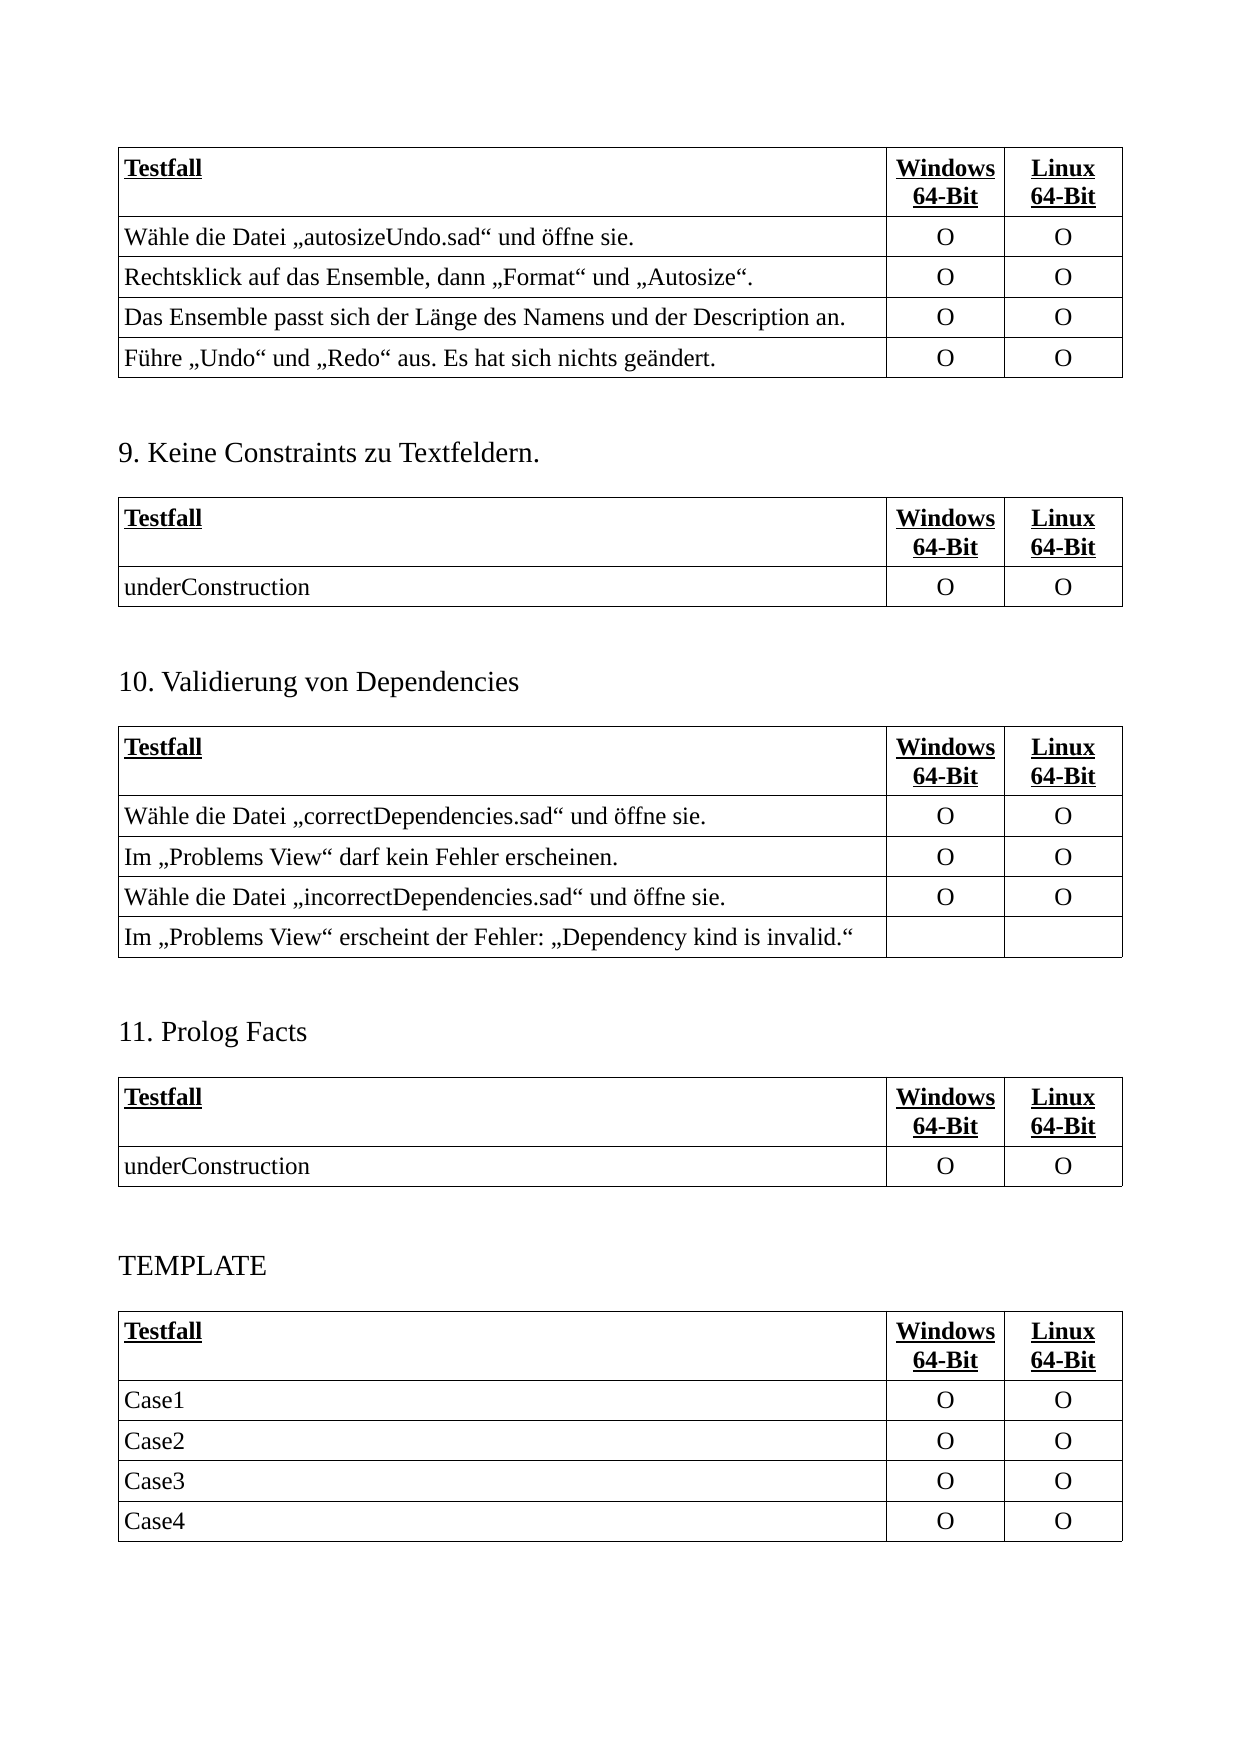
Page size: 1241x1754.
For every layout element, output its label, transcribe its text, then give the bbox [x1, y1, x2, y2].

table_header Testfall [119, 148, 886, 216]
table_cell O [1005, 1461, 1122, 1501]
table_cell O [1005, 217, 1122, 256]
table_cell Das Ensemble passt sich der Länge des Namens und der Description an. [119, 298, 886, 337]
text TEMPLATE [118, 1248, 1122, 1282]
table_cell Im „Problems View“ darf kein Fehler erscheinen. [119, 837, 886, 876]
table_cell Im „Problems View“ erscheint der Fehler: „Dependency kind is invalid.“ [119, 917, 886, 957]
table_cell O [1005, 1381, 1122, 1420]
table_cell O [887, 796, 1004, 836]
text 9. Keine Constraints zu Textfeldern. [118, 435, 1122, 468]
table_cell O [1005, 877, 1122, 916]
table_header Linux 64-Bit [1005, 498, 1122, 566]
table_cell Case1 [119, 1381, 886, 1420]
table_cell O [1005, 338, 1122, 377]
table_header Testfall [119, 498, 886, 566]
table_cell Führe „Undo“ und „Redo“ aus. Es hat sich nichts geändert. [119, 338, 886, 377]
table_cell O [1005, 567, 1122, 606]
table_cell Wähle die Datei „correctDependencies.sad“ und öffne sie. [119, 796, 886, 836]
table_cell [887, 917, 1004, 957]
table_cell O [887, 567, 1004, 606]
table_header Testfall [119, 1078, 886, 1146]
table_header Testfall [119, 727, 886, 795]
table_cell O [887, 298, 1004, 337]
table_cell O [887, 837, 1004, 876]
table_cell O [887, 1461, 1004, 1501]
table_cell Wähle die Datei „incorrectDependencies.sad“ und öffne sie. [119, 877, 886, 916]
table_cell O [1005, 298, 1122, 337]
table_header Linux 64-Bit [1005, 1078, 1122, 1146]
table_cell underConstruction [119, 567, 886, 606]
table_header Testfall [119, 1312, 886, 1380]
table_cell underConstruction [119, 1147, 886, 1186]
table_header Windows 64-Bit [887, 1312, 1004, 1380]
table_header Windows 64-Bit [887, 1078, 1004, 1146]
text 11. Prolog Facts [118, 1014, 1122, 1048]
table_cell O [1005, 796, 1122, 836]
table_header Linux 64-Bit [1005, 148, 1122, 216]
table_header Linux 64-Bit [1005, 727, 1122, 795]
table_header Windows 64-Bit [887, 727, 1004, 795]
table_cell Case4 [119, 1502, 886, 1541]
table_header Windows 64-Bit [887, 148, 1004, 216]
table_header Linux 64-Bit [1005, 1312, 1122, 1380]
table_cell O [887, 1421, 1004, 1460]
table_cell O [887, 1147, 1004, 1186]
table_cell O [1005, 1421, 1122, 1460]
table_header Windows 64-Bit [887, 498, 1004, 566]
table_cell O [887, 1502, 1004, 1541]
table_cell Case3 [119, 1461, 886, 1501]
table_cell O [887, 338, 1004, 377]
table_cell O [887, 217, 1004, 256]
table_cell O [887, 257, 1004, 297]
table_cell O [1005, 837, 1122, 876]
table_cell Rechtsklick auf das Ensemble, dann „Format“ und „Autosize“. [119, 257, 886, 297]
table_cell Wähle die Datei „autosizeUndo.sad“ und öffne sie. [119, 217, 886, 256]
table_cell O [1005, 257, 1122, 297]
table_cell O [887, 1381, 1004, 1420]
table_cell [1005, 917, 1122, 957]
table_cell O [1005, 1502, 1122, 1541]
table_cell O [1005, 1147, 1122, 1186]
table_cell O [887, 877, 1004, 916]
text 10. Validierung von Dependencies [118, 664, 1122, 698]
table_cell Case2 [119, 1421, 886, 1460]
